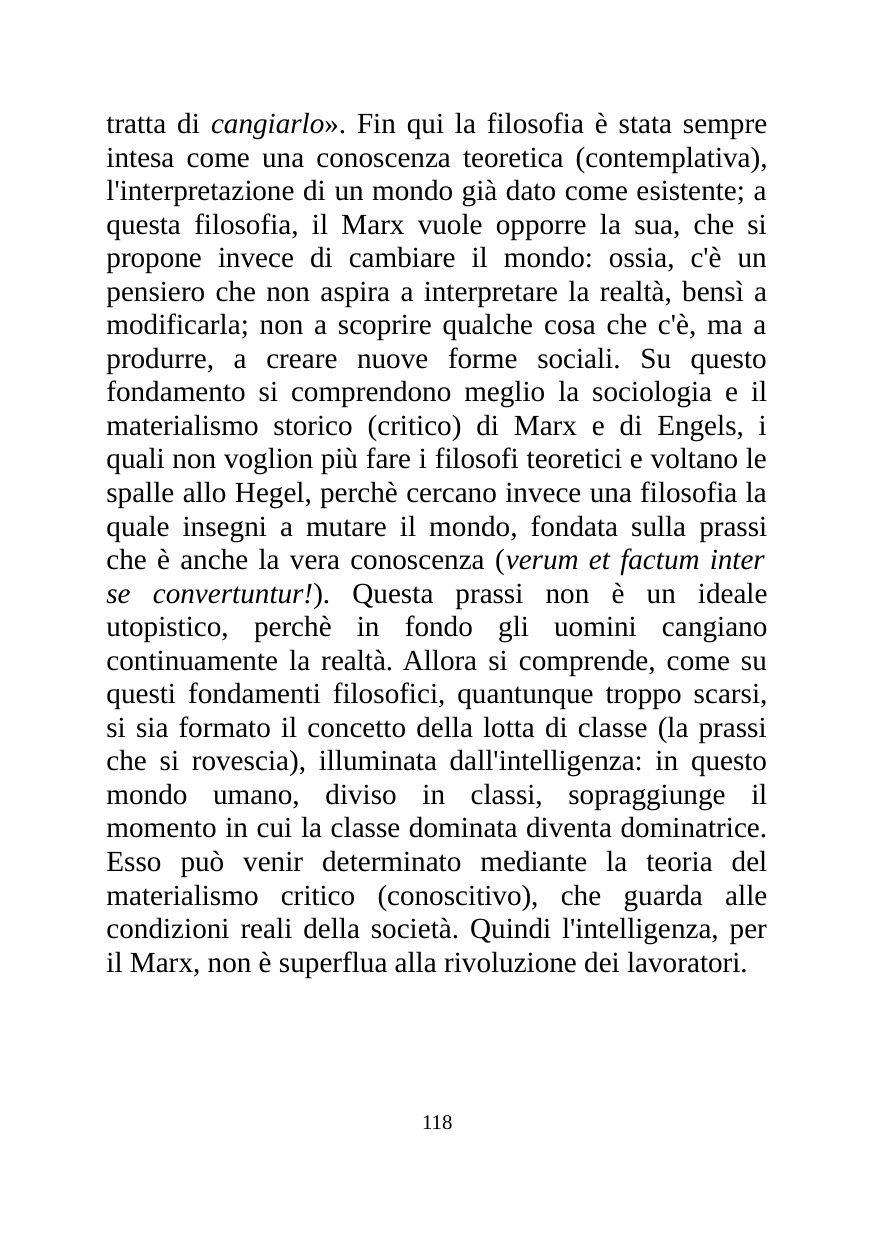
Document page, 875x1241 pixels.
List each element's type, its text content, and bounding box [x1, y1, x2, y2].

text tratta di cangiarlo». Fin qui la filosofia è stata sempre intesa come una conoscenza teoretica (contemplativa), l'interpretazione di un mondo già dato come esistente; a questa filosofia, il Marx vuole opporre la sua, che si propone invece di cambiare il mondo: ossia, c'è un pensiero che non aspira a interpretare la realtà, bensì a modificarla; non a scoprire qualche cosa che c'è, ma a produrre, a creare nuove forme sociali. Su questo fondamento si comprendono meglio la sociologia e il materialismo storico (critico) di Marx e di Engels, i quali non voglion più fare i filosofi teoretici e voltano le spalle allo Hegel, perchè cercano invece una filosofia la quale insegni a mutare il mondo, fondata sulla prassi che è anche la vera conoscenza (verum et factum inter se convertuntur!). Questa prassi non è un ideale utopistico, perchè in fondo gli uomini cangiano continuamente la realtà. Allora si comprende, come su questi fondamenti filosofici, quantunque troppo scarsi, si sia formato il concetto della lotta di classe (la prassi che si rovescia), illuminata dall'intelligenza: in questo mondo umano, diviso in classi, sopraggiunge il momento in cui la classe dominata diventa dominatrice. Esso può venir determinato mediante la teoria del materialismo critico (conoscitivo), che guarda alle condizioni reali della società. Quindi l'intelligenza, per il Marx, non è superflua alla rivoluzione dei lavoratori. [106, 106, 768, 978]
